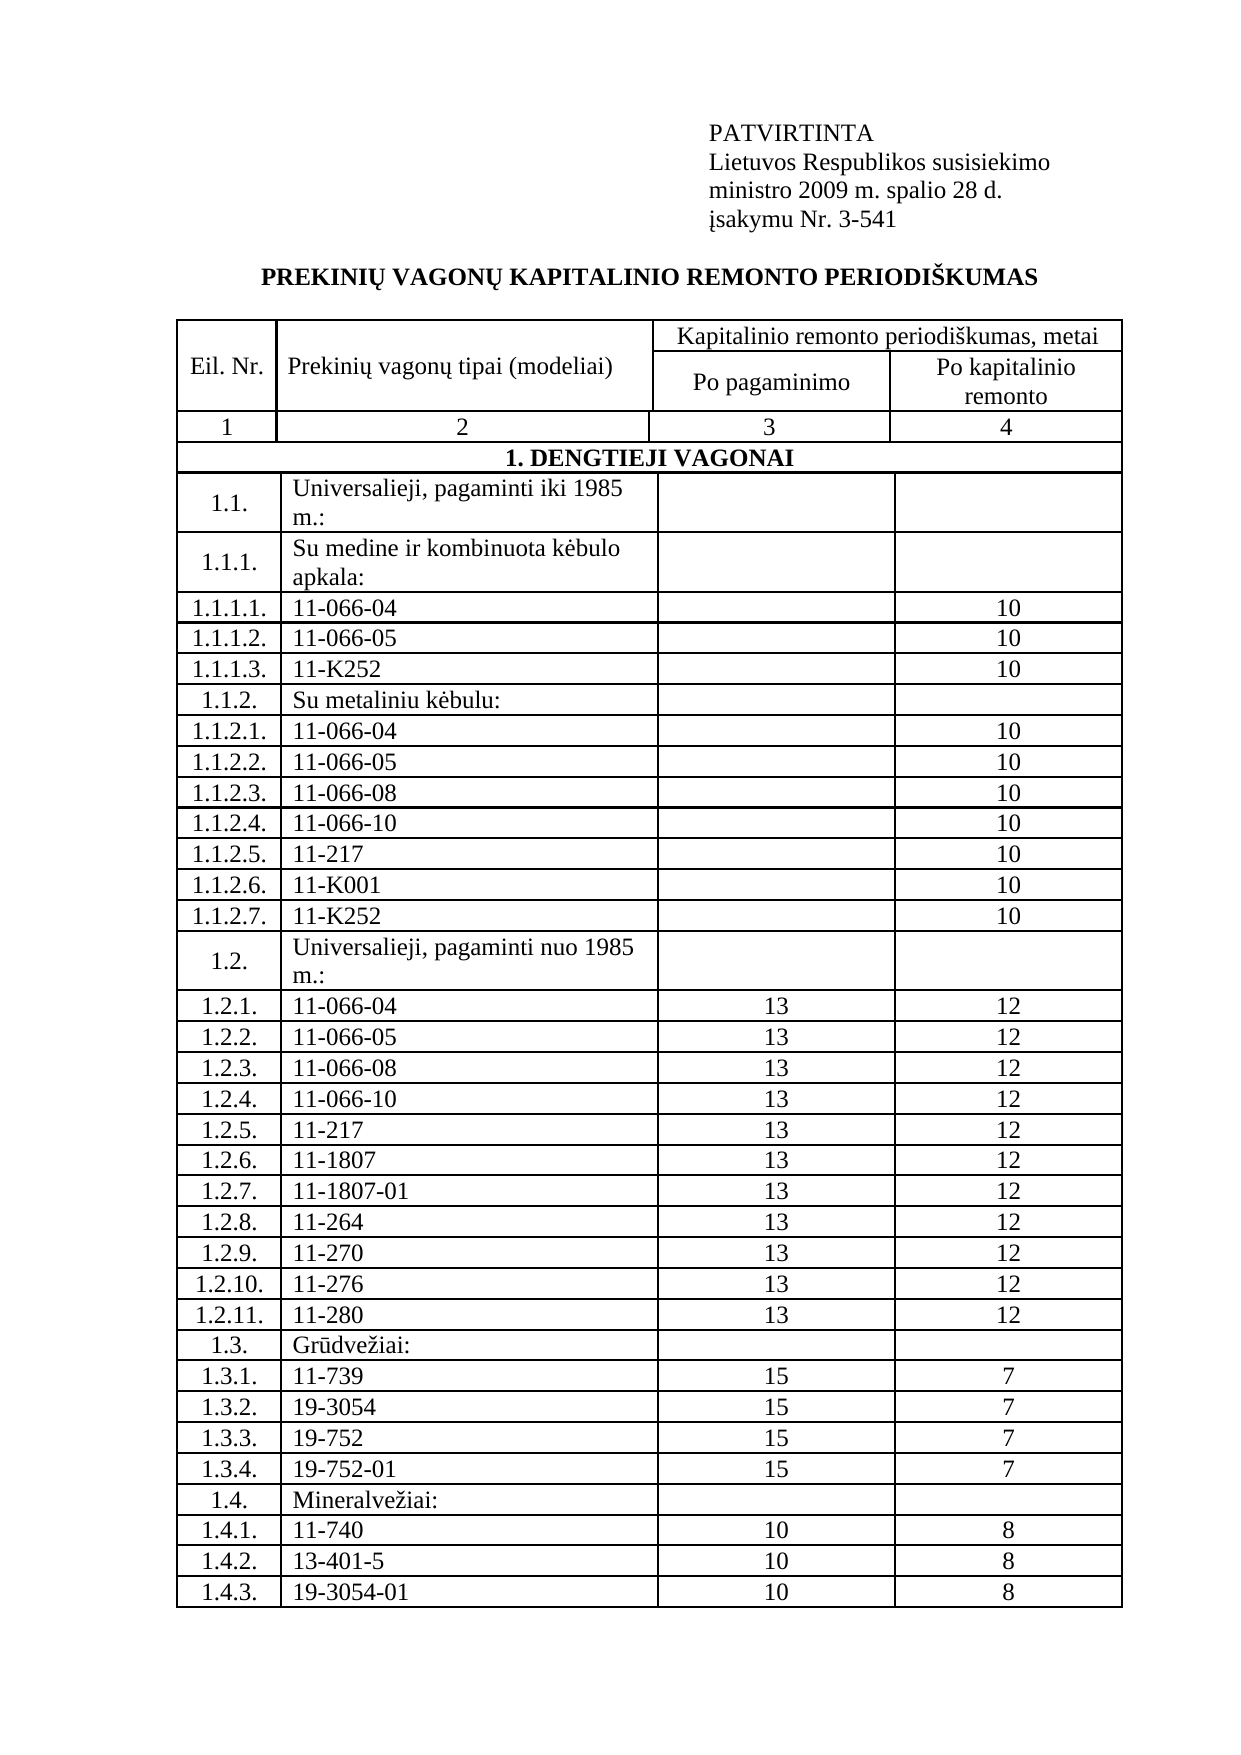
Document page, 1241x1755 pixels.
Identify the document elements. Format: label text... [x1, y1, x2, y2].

table_cell 11-270 [282, 1238, 657, 1267]
table_cell 15 [659, 1423, 894, 1452]
table_cell Su medine ir kombinuota kėbulo apkala: [282, 533, 657, 591]
table_cell 10 [659, 1577, 894, 1606]
table_cell [659, 474, 894, 531]
table_cell 1.2.8. [178, 1207, 280, 1236]
table_cell 1.4. [178, 1485, 280, 1513]
table_cell 10 [896, 809, 1121, 837]
table_cell 1.1.2.1. [178, 716, 280, 745]
table_cell 11-066-08 [282, 778, 657, 806]
table_cell [659, 624, 894, 652]
table_cell Grūdvežiai: [282, 1331, 657, 1359]
table_cell 1.2.7. [178, 1176, 280, 1205]
table_header Prekinių vagonų tipai (modeliai) [278, 321, 652, 410]
text ministro 2009 m. spalio 28 d. [177, 176, 1122, 204]
table_cell 13 [659, 1176, 894, 1205]
table_cell 1.2. [178, 932, 280, 989]
table_cell 8 [896, 1516, 1121, 1544]
table_cell 19-3054 [282, 1392, 657, 1421]
table_cell 1.1.1.1. [178, 593, 280, 621]
table_cell 1.2.6. [178, 1146, 280, 1174]
table_cell 1.2.2. [178, 1022, 280, 1051]
table_cell 8 [896, 1577, 1121, 1606]
table_cell Universalieji, pagaminti nuo 1985 m.: [282, 932, 657, 989]
table_cell [659, 1485, 894, 1513]
table_cell 1.1.2. [178, 685, 280, 714]
table_cell 11-276 [282, 1269, 657, 1298]
table_cell 11-066-04 [282, 716, 657, 745]
table_cell [659, 932, 894, 989]
table_cell 13 [659, 1115, 894, 1143]
table_cell 10 [896, 778, 1121, 806]
table_cell 11-1807 [282, 1146, 657, 1174]
table_cell 1.1. [178, 474, 280, 531]
table_cell 7 [896, 1423, 1121, 1452]
table_cell 1.2.9. [178, 1238, 280, 1267]
table_cell 1 [178, 412, 275, 441]
table_cell 11-066-10 [282, 809, 657, 837]
table_cell 2 [278, 412, 648, 441]
table_cell 19-752 [282, 1423, 657, 1452]
table_cell [659, 809, 894, 837]
table_cell [659, 870, 894, 899]
table_cell 15 [659, 1454, 894, 1483]
table_cell 11-739 [282, 1361, 657, 1390]
table_cell 12 [896, 1115, 1121, 1143]
table_cell 11-K252 [282, 654, 657, 683]
table_cell [659, 654, 894, 683]
table_cell [659, 685, 894, 714]
table_cell 12 [896, 1176, 1121, 1205]
table_cell 11-066-04 [282, 991, 657, 1020]
table_cell 10 [896, 747, 1121, 776]
text įsakymu Nr. 3-541 [177, 204, 1122, 233]
table_cell 7 [896, 1392, 1121, 1421]
table_cell [659, 593, 894, 621]
table_cell 15 [659, 1361, 894, 1390]
table_cell 11-280 [282, 1300, 657, 1328]
table_cell 13 [659, 1022, 894, 1051]
table_cell 11-217 [282, 839, 657, 868]
table_cell 13 [659, 1207, 894, 1236]
table_cell [896, 1485, 1121, 1513]
table_cell [896, 474, 1121, 531]
table_cell 1.1.2.2. [178, 747, 280, 776]
table_cell [659, 533, 894, 591]
table_cell 12 [896, 991, 1121, 1020]
table_cell 13 [659, 1300, 894, 1328]
table_cell 11-066-05 [282, 747, 657, 776]
table_cell 1.1.1.3. [178, 654, 280, 683]
table_cell 11-1807-01 [282, 1176, 657, 1205]
table_cell [659, 1331, 894, 1359]
table_cell 10 [896, 839, 1121, 868]
text PREKINIŲ VAGONŲ KAPITALINIO REMONTO PERIODIŠKUMAS [177, 262, 1122, 291]
table_cell 12 [896, 1207, 1121, 1236]
table_cell 1.1.1.2. [178, 624, 280, 652]
table_cell 1.3. [178, 1331, 280, 1359]
table_cell 1.2.4. [178, 1084, 280, 1113]
table_cell 1.1.2.4. [178, 809, 280, 837]
table_cell 12 [896, 1053, 1121, 1082]
table_cell 12 [896, 1022, 1121, 1051]
table_cell 1.2.1. [178, 991, 280, 1020]
table_cell Su metaliniu kėbulu: [282, 685, 657, 714]
table_cell 4 [891, 412, 1121, 441]
table_cell 1.2.11. [178, 1300, 280, 1328]
table_cell [659, 778, 894, 806]
table_cell 12 [896, 1084, 1121, 1113]
table_cell 1.4.2. [178, 1546, 280, 1575]
table_cell 19-752-01 [282, 1454, 657, 1483]
table_cell 13 [659, 1238, 894, 1267]
text Lietuvos Respublikos susisiekimo [177, 147, 1122, 176]
table_cell 10 [896, 901, 1121, 930]
table_cell 12 [896, 1300, 1121, 1328]
table_cell 13 [659, 991, 894, 1020]
table_cell [896, 685, 1121, 714]
table_cell 11-066-04 [282, 593, 657, 621]
table_header Kapitalinio remonto periodiškumas, metai [654, 321, 1121, 350]
table_cell Po kapitalinio remonto [891, 352, 1121, 410]
table_cell 12 [896, 1146, 1121, 1174]
table_cell 10 [659, 1546, 894, 1575]
table_cell 1.1.2.6. [178, 870, 280, 899]
table_cell 10 [896, 654, 1121, 683]
table_cell 8 [896, 1546, 1121, 1575]
table_cell 7 [896, 1361, 1121, 1390]
table_cell 13 [659, 1053, 894, 1082]
table_cell 1.2.5. [178, 1115, 280, 1143]
table_cell 11-264 [282, 1207, 657, 1236]
table_cell 11-066-05 [282, 1022, 657, 1051]
table_cell 19-3054-01 [282, 1577, 657, 1606]
table_cell 1.3.4. [178, 1454, 280, 1483]
table_cell 1.4.3. [178, 1577, 280, 1606]
table_cell 11-217 [282, 1115, 657, 1143]
table_cell 11-066-05 [282, 624, 657, 652]
table_cell 10 [896, 716, 1121, 745]
table_cell 13 [659, 1146, 894, 1174]
table_cell 10 [896, 593, 1121, 621]
table_cell 1.3.1. [178, 1361, 280, 1390]
table_cell 1.3.3. [178, 1423, 280, 1452]
table_cell 7 [896, 1454, 1121, 1483]
table_header Eil. Nr. [178, 321, 275, 410]
table_cell [659, 901, 894, 930]
text PATVIRTINTA [177, 118, 1122, 147]
table_cell [659, 716, 894, 745]
table_cell 11-K252 [282, 901, 657, 930]
table_cell 11-740 [282, 1516, 657, 1544]
table_cell 1.1.2.5. [178, 839, 280, 868]
table_cell 15 [659, 1392, 894, 1421]
table_cell [896, 932, 1121, 989]
table_cell 13-401-5 [282, 1546, 657, 1575]
table_cell 10 [659, 1516, 894, 1544]
table_cell [896, 1331, 1121, 1359]
table_cell 13 [659, 1084, 894, 1113]
table_cell 10 [896, 870, 1121, 899]
table_cell 11-K001 [282, 870, 657, 899]
table_cell 3 [650, 412, 889, 441]
table_cell 1. DENGTIEJI VAGONAI [178, 443, 1121, 471]
table_cell [659, 747, 894, 776]
table_cell 1.1.2.7. [178, 901, 280, 930]
table_cell Universalieji, pagaminti iki 1985 m.: [282, 474, 657, 531]
table_cell 11-066-08 [282, 1053, 657, 1082]
table_cell 13 [659, 1269, 894, 1298]
table_cell 1.2.10. [178, 1269, 280, 1298]
table_cell 11-066-10 [282, 1084, 657, 1113]
table_cell Po pagaminimo [654, 352, 889, 410]
table_cell 10 [896, 624, 1121, 652]
table_cell 1.4.1. [178, 1516, 280, 1544]
table_cell 1.2.3. [178, 1053, 280, 1082]
table_cell 1.1.2.3. [178, 778, 280, 806]
table_cell [659, 839, 894, 868]
table_cell 1.3.2. [178, 1392, 280, 1421]
table_cell Mineralvežiai: [282, 1485, 657, 1513]
table_cell 12 [896, 1238, 1121, 1267]
table_cell [896, 533, 1121, 591]
table_cell 12 [896, 1269, 1121, 1298]
table_cell 1.1.1. [178, 533, 280, 591]
